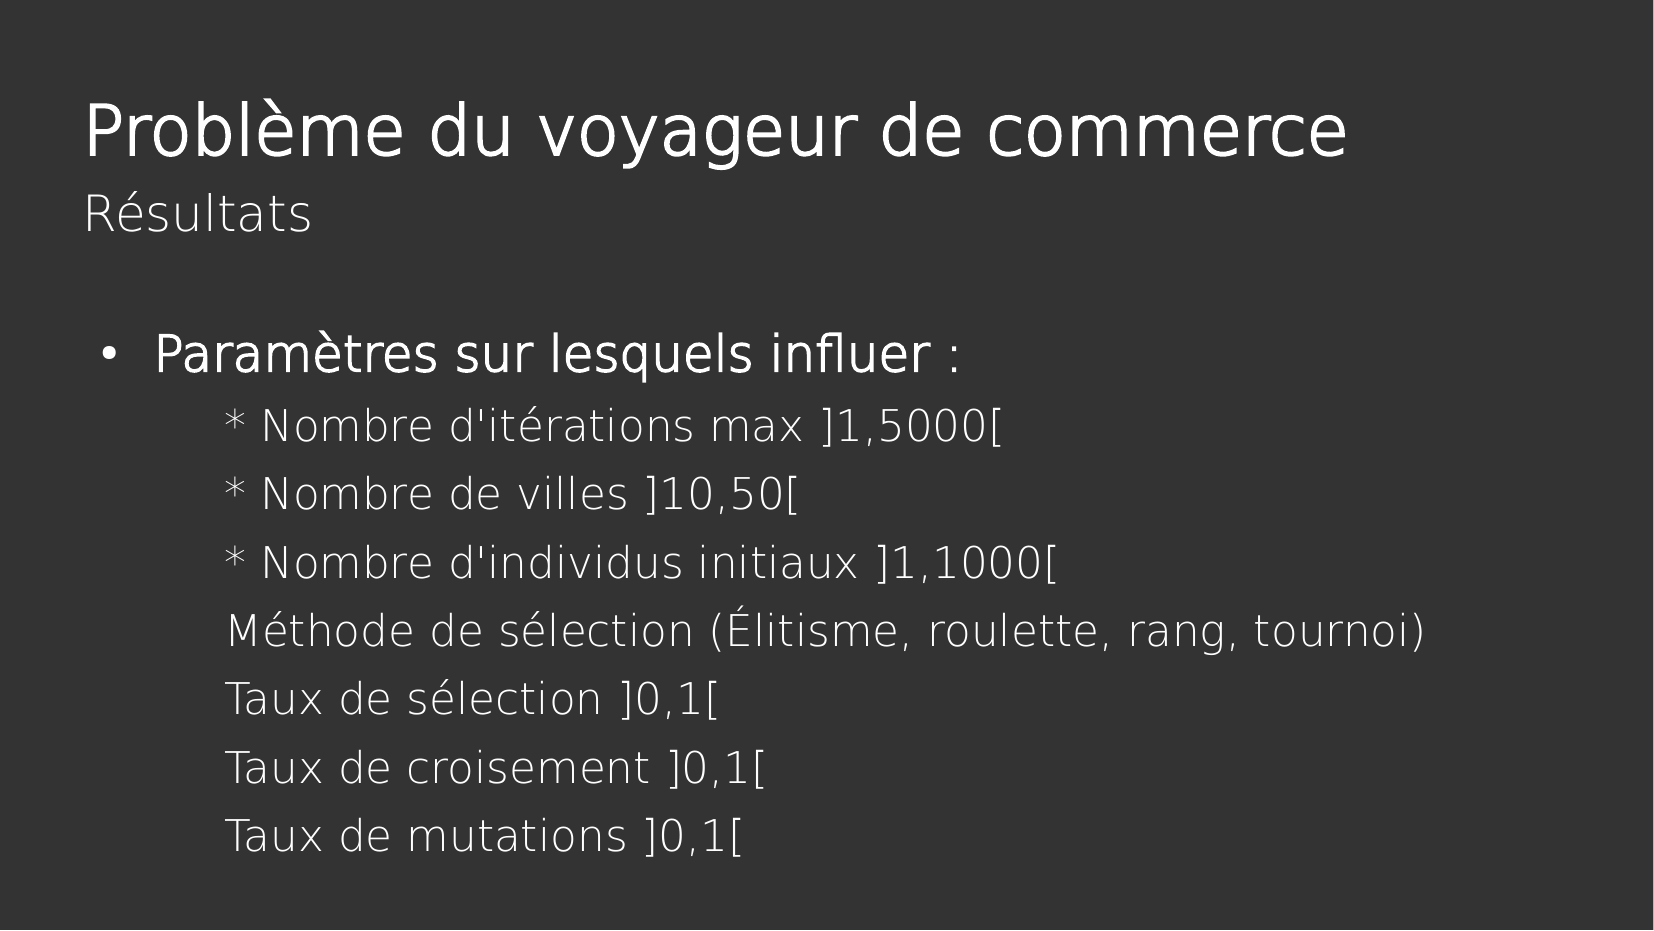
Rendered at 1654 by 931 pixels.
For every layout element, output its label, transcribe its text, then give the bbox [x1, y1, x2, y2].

list Paramètres sur lesquels influer : * Nombre d'itérations max ]1,5000[ * Nombre de villes ]10,50[ * Nombre d'individus initiaux ]1,1000[ Méthode de sélection (Élitisme, roulette, rang, tournoi) Taux de sélection ]0,1[ Taux de croisement ]0,1[ Taux de mutations ]0,1[ [82, 324, 1571, 892]
title Problème du voyageur de commerce [82, 78, 1571, 177]
title Résultats [82, 177, 1571, 251]
